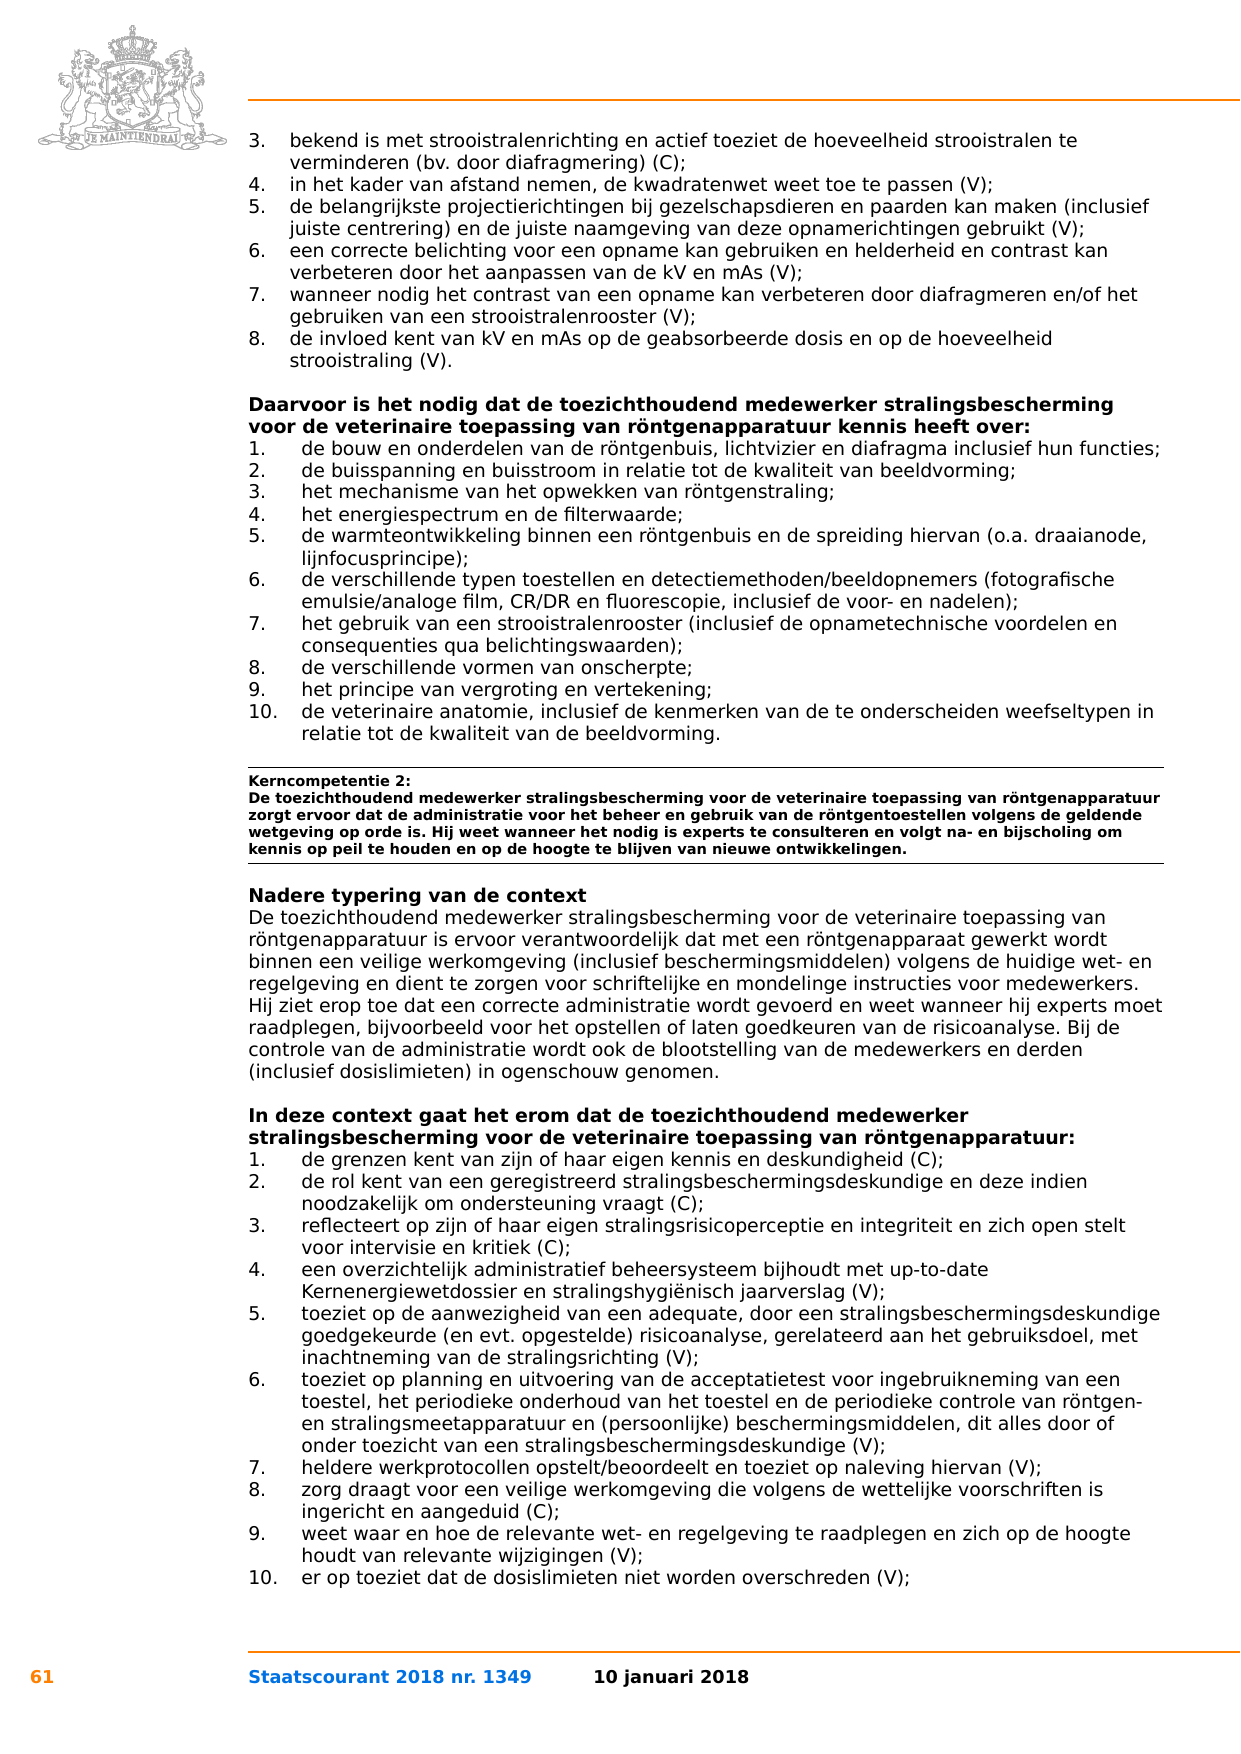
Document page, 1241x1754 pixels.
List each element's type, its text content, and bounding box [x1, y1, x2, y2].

text De toezichthoudend medewerker stralingsbescherming voor de veterinaire toepassing van röntgenapparatuur is ervoor verantwoordelijk dat met een röntgenapparaat gewerkt wordt binnen een veilige werkomgeving (inclusief beschermingsmiddelen) volgens de huidige wet- en regelgeving en dient te zorgen voor schriftelijke en mondelinge instructies voor medewerkers. Hij ziet erop toe dat een correcte administratie wordt gevoerd en weet wanneer hij experts moet raadplegen, bijvoorbeeld voor het opstellen of laten goedkeuren van de risicoanalyse. Bij de controle van de administratie wordt ook de blootstelling van de medewerkers en derden (inclusief dosislimieten) in ogenschouw genomen. [248, 907, 1163, 1083]
text 7. wanneer nodig het contrast van een opname kan verbeteren door diafragmeren en/of het gebruiken van een strooistralenrooster (V); [248, 284, 1163, 328]
text Daarvoor is het nodig dat de toezichthoudend medewerker stralingsbescherming voor de veterinaire toepassing van röntgenapparatuur kennis heeft over: [248, 393, 1163, 437]
text 3. reflecteert op zijn of haar eigen stralingsrisicoperceptie en integriteit en zich open stelt voor intervisie en kritiek (C); [248, 1215, 1163, 1259]
text 9. weet waar en hoe de relevante wet- en regelgeving te raadplegen en zich op de hoogte houdt van relevante wijzigingen (V); [248, 1523, 1163, 1567]
text In deze context gaat het erom dat de toezichthoudend medewerker stralingsbescherming voor de veterinaire toepassing van röntgenapparatuur: [248, 1105, 1163, 1149]
text 5. de warmteontwikkeling binnen een röntgenbuis en de spreiding hiervan (o.a. draaianode, lijnfocusprincipe); [248, 525, 1163, 569]
text 2. de rol kent van een geregistreerd stralingsbeschermingsdeskundige en deze indien noodzakelijk om ondersteuning vraagt (C); [248, 1171, 1163, 1215]
text 1. de bouw en onderdelen van de röntgenbuis, lichtvizier en diafragma inclusief hun functies; [248, 437, 1163, 459]
text 1. de grenzen kent van zijn of haar eigen kennis en deskundigheid (C); [248, 1149, 1163, 1171]
table_header Kerncompetentie 2: De toezichthoudend medewerker stralingsbescherming voor de veterinaire toepassing van röntgenapparatuur zorgt ervoor dat de administratie voor het beheer en gebruik van de röntgentoestellen volgens de geldende wetgeving op orde is. Hij weet wanneer het nodig is experts te consulteren en volgt na- en bijscholing om kennis op peil te houden en op de hoogte te blijven van nieuwe ontwikkelingen. [248, 768, 1163, 862]
text 4. het energiespectrum en de filterwaarde; [248, 503, 1163, 525]
text 7. heldere werkprotocollen opstelt/beoordeelt en toeziet op naleving hiervan (V); [248, 1457, 1163, 1479]
text 2. de buisspanning en buisstroom in relatie tot de kwaliteit van beeldvorming; [248, 459, 1163, 481]
text 6. een correcte belichting voor een opname kan gebruiken en helderheid en contrast kan verbeteren door het aanpassen van de kV en mAs (V); [248, 240, 1163, 284]
text 4. in het kader van afstand nemen, de kwadratenwet weet toe te passen (V); [248, 174, 1163, 196]
text 3. het mechanisme van het opwekken van röntgenstraling; [248, 481, 1163, 503]
text 6. de verschillende typen toestellen en detectiemethoden/beeldopnemers (fotografische emulsie/analoge film, CR/DR en fluorescopie, inclusief de voor- en nadelen); [248, 569, 1163, 613]
text 6. toeziet op planning en uitvoering van de acceptatietest voor ingebruikneming van een toestel, het periodieke onderhoud van het toestel en de periodieke controle van röntgen- en stralingsmeetapparatuur en (persoonlijke) beschermingsmiddelen, dit alles door of onder toezicht van een stralingsbeschermingsdeskundige (V); [248, 1369, 1163, 1457]
text 8. de verschillende vormen van onscherpte; [248, 657, 1163, 679]
text 8. zorg draagt voor een veilige werkomgeving die volgens de wettelijke voorschriften is ingericht en aangeduid (C); [248, 1479, 1163, 1523]
text 10. er op toeziet dat de dosislimieten niet worden overschreden (V); [248, 1567, 1163, 1588]
text 7. het gebruik van een strooistralenrooster (inclusief de opnametechnische voordelen en consequenties qua belichtingswaarden); [248, 613, 1163, 657]
text 10. de veterinaire anatomie, inclusief de kenmerken van de te onderscheiden weefseltypen in relatie tot de kwaliteit van de beeldvorming. [248, 701, 1163, 745]
text 8. de invloed kent van kV en mAs op de geabsorbeerde dosis en op de hoeveelheid strooistraling (V). [248, 328, 1163, 372]
text 9. het principe van vergroting en vertekening; [248, 679, 1163, 701]
picture [38, 25, 227, 150]
text 3. bekend is met strooistralenrichting en actief toeziet de hoeveelheid strooistralen te verminderen (bv. door diafragmering) (C); [248, 130, 1163, 174]
text 5. de belangrijkste projectierichtingen bij gezelschapsdieren en paarden kan maken (inclusief juiste centrering) en de juiste naamgeving van deze opnamerichtingen gebruikt (V); [248, 196, 1163, 240]
text 4. een overzichtelijk administratief beheersysteem bijhoudt met up-to-date Kernenergiewetdossier en stralingshygiënisch jaarverslag (V); [248, 1259, 1163, 1303]
text 5. toeziet op de aanwezigheid van een adequate, door een stralingsbeschermingsdeskundige goedgekeurde (en evt. opgestelde) risicoanalyse, gerelateerd aan het gebruiksdoel, met inachtneming van de stralingsrichting (V); [248, 1303, 1163, 1369]
text Nadere typering van de context [248, 885, 1163, 907]
